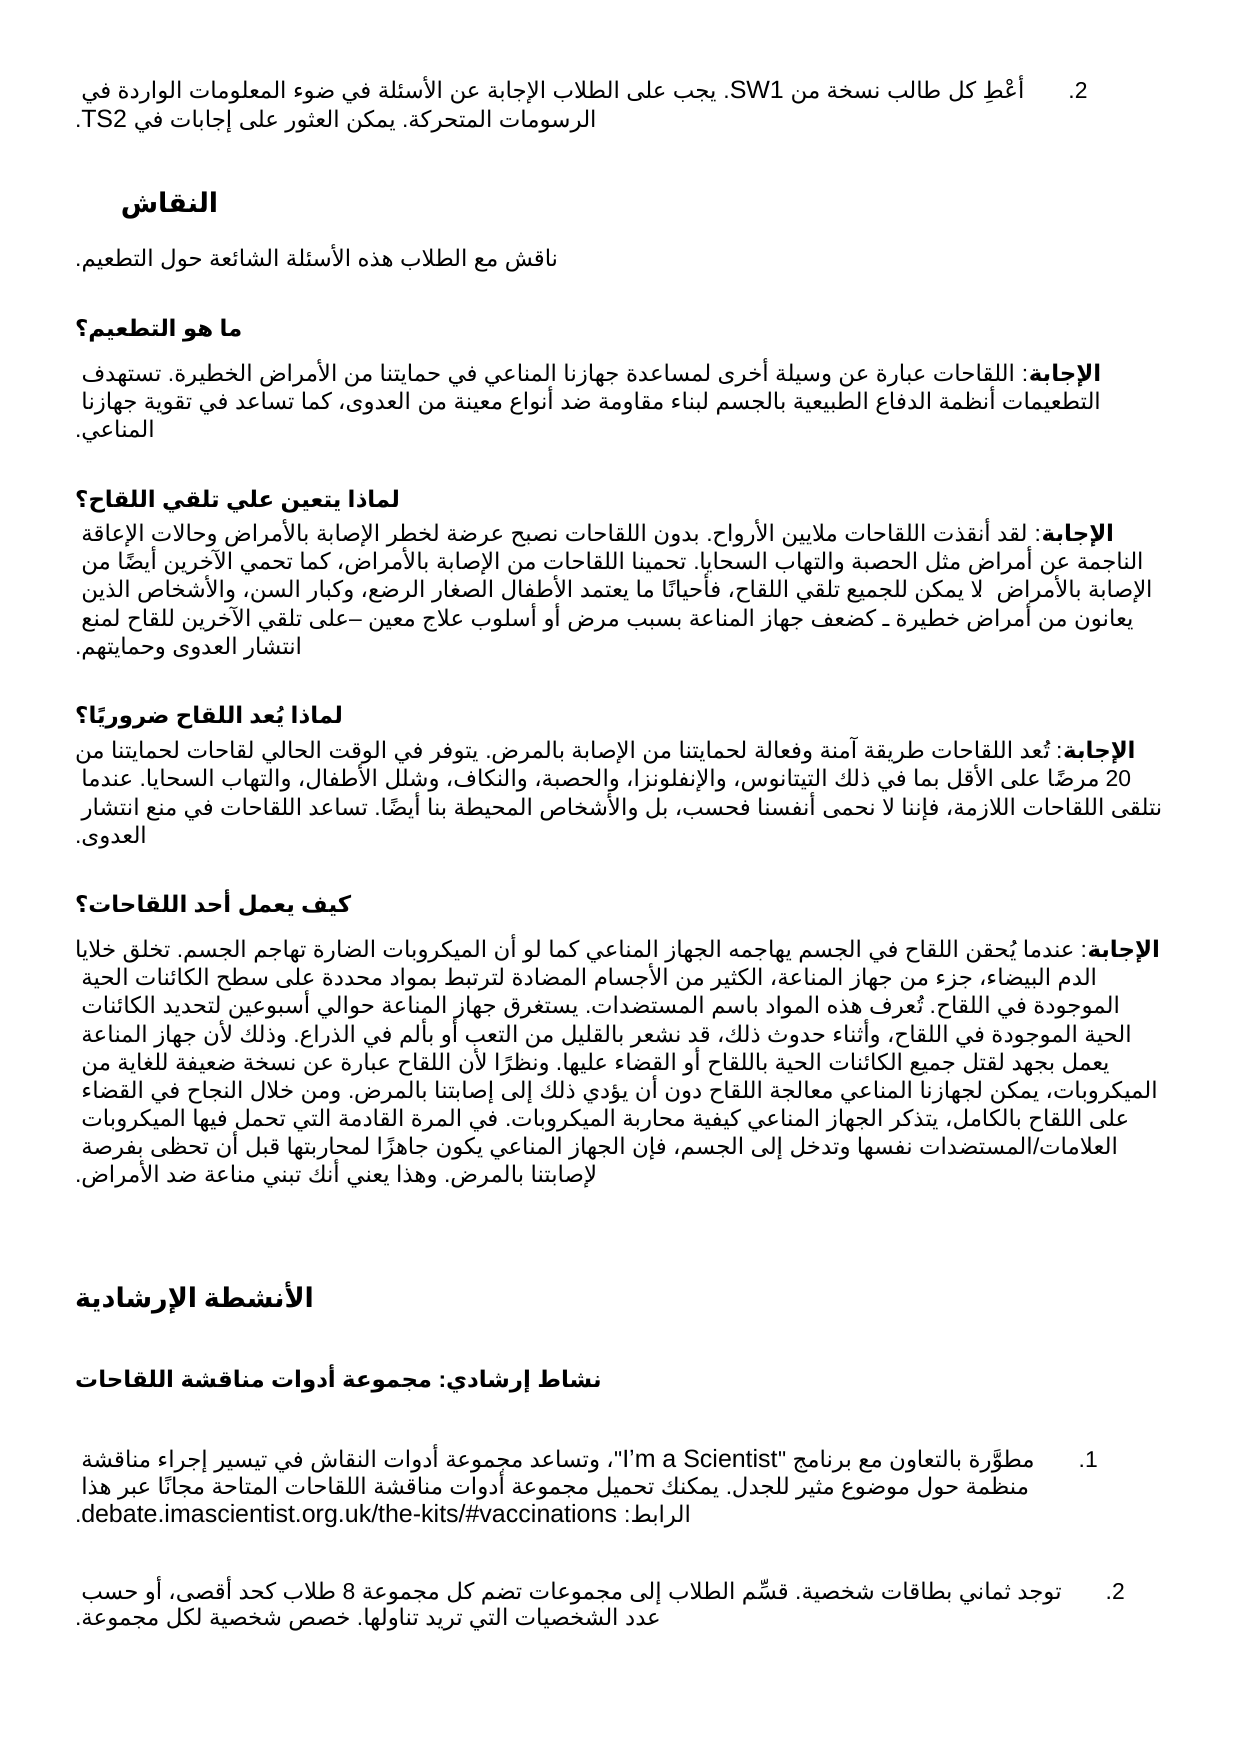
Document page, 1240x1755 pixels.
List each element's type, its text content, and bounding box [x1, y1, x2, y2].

text لماذا يُعد اللقاح ضروريًا؟ [75, 702, 1164, 729]
list مطوَّرة بالتعاون مع برنامج "I’m a Scientist"، وتساعد مجموعة أدوات النقاش في تيسير إجراء مناقشة منظمة حول موضوع مثير للجدل. يمكنك تحميل مجموعة أدوات مناقشة اللقاحات المتاحة مجانًا عبر هذا الرابط: debate.imascientist.org.uk/the-kits/#vaccinations. [75, 1444, 1127, 1528]
text ما هو التطعيم؟ [75, 315, 1164, 341]
text الإجابة: لقد أنقذت اللقاحات ملايين الأرواح. بدون اللقاحات نصبح عرضة لخطر الإصابة بالأمراض وحالات الإعاقة الناجمة عن أمراض مثل الحصبة والتهاب السحايا. تحمينا اللقاحات من الإصابة بالأمراض، كما تحمي الآخرين أيضًا من الإصابة بالأمراض. لا يمكن للجميع تلقي اللقاح، فأحيانًا ما يعتمد الأطفال الصغار الرضع، وكبار السن، والأشخاص الذين يعانون من أمراض خطيرة ـ كضعف جهاز المناعة بسبب مرض أو أسلوب علاج معين –على تلقي الآخرين للقاح لمنع انتشار العدوى وحمايتهم. [75, 520, 1164, 659]
text الإجابة: عندما يُحقن اللقاح في الجسم يهاجمه الجهاز المناعي كما لو أن الميكروبات الضارة تهاجم الجسم. تخلق خلايا الدم البيضاء، جزء من جهاز المناعة، الكثير من الأجسام المضادة لترتبط بمواد محددة على سطح الكائنات الحية الموجودة في اللقاح. تُعرف هذه المواد باسم المستضدات. يستغرق جهاز المناعة حوالي أسبوعين لتحديد الكائنات الحية الموجودة في اللقاح، وأثناء حدوث ذلك، قد نشعر بالقليل من التعب أو بألم في الذراع. وذلك لأن جهاز المناعة يعمل بجهد لقتل جميع الكائنات الحية باللقاح أو القضاء عليها. ونظرًا لأن اللقاح عبارة عن نسخة ضعيفة للغاية من الميكروبات، يمكن لجهازنا المناعي معالجة اللقاح دون أن يؤدي ذلك إلى إصابتنا بالمرض. ومن خلال النجاح في القضاء على اللقاح بالكامل، يتذكر الجهاز المناعي كيفية محاربة الميكروبات. في المرة القادمة التي تحمل فيها الميكروبات العلامات/المستضدات نفسها وتدخل إلى الجسم، فإن الجهاز المناعي يكون جاهزًا لمحاربتها قبل أن تحظى بفرصة لإصابتنا بالمرض. وهذا يعني أنك تبني مناعة ضد الأمراض. [75, 936, 1164, 1187]
text كيف يعمل أحد اللقاحات؟ [75, 891, 1164, 918]
list أعْطِ كل طالب نسخة من SW1. يجب على الطلاب الإجابة عن الأسئلة في ضوء المعلومات الواردة في الرسومات المتحركة. يمكن العثور على إجابات في TS2. [75, 75, 1164, 132]
text ناقش مع الطلاب هذه الأسئلة الشائعة حول التطعيم. [75, 245, 1164, 271]
text لماذا يتعين علي تلقي اللقاح؟ [75, 486, 1164, 512]
text الإجابة: اللقاحات عبارة عن وسيلة أخرى لمساعدة جهازنا المناعي في حمايتنا من الأمراض الخطيرة. تستهدف التطعيمات أنظمة الدفاع الطبيعية بالجسم لبناء مقاومة ضد أنواع معينة من العدوى، كما تساعد في تقوية جهازنا المناعي. [75, 359, 1164, 442]
subtitle النقاش [75, 187, 1164, 218]
subtitle الأنشطة الإرشادية [75, 1282, 1164, 1314]
list توجد ثماني بطاقات شخصية. قسِّم الطلاب إلى مجموعات تضم كل مجموعة 8 طلاب كحد أقصى، أو حسب عدد الشخصيات التي تريد تناولها. خصص شخصية لكل مجموعة. [75, 1578, 1127, 1630]
text نشاط إرشادي: مجموعة أدوات مناقشة اللقاحات [75, 1366, 1164, 1392]
text الإجابة: تُعد اللقاحات طريقة آمنة وفعالة لحمايتنا من الإصابة بالمرض. يتوفر في الوقت الحالي لقاحات لحمايتنا من 20 مرضًا على الأقل بما في ذلك التيتانوس، والإنفلونزا، والحصبة، والنكاف، وشلل الأطفال، والتهاب السحايا. عندما نتلقى اللقاحات اللازمة، فإننا لا نحمى أنفسنا فحسب، بل والأشخاص المحيطة بنا أيضًا. تساعد اللقاحات في منع انتشار العدوى. [75, 737, 1164, 848]
